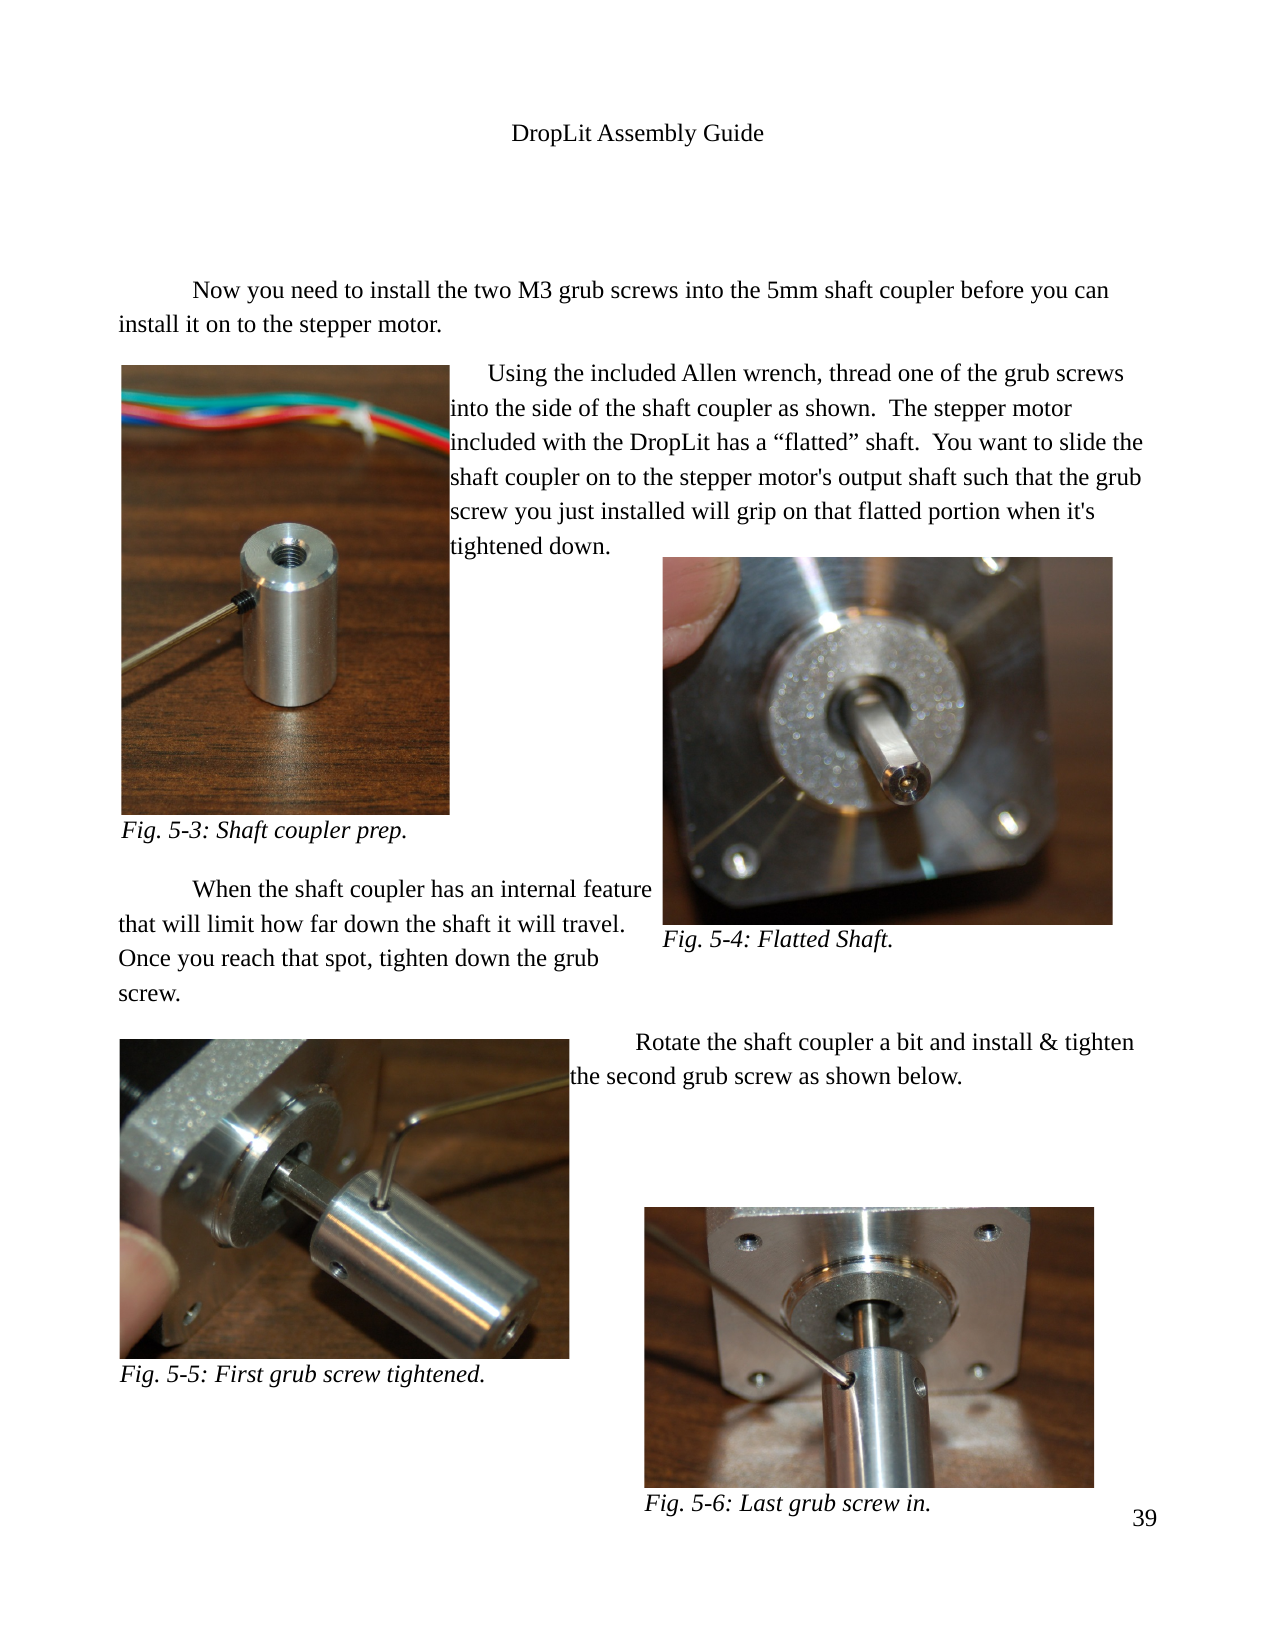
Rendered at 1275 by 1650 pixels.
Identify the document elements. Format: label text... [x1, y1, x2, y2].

text Fig. 5-6: Last grub screw in. [644, 1488, 1094, 1517]
picture [644, 1207, 1095, 1488]
picture [119, 1039, 570, 1359]
picture [121, 365, 450, 815]
text Rotate the shaft coupler a bit and install & tighten the second grub screw as shown below. [118, 1027, 1157, 1090]
text Using the included Allen wrench, thread one of the grub screws into the side of the shaft coupler as shown. The stepper motor included with the DropLit has a “flatted” shaft. You want to slide the shaft coupler on to the stepper motor's output shaft such that the grub screw you just installed will grip on that flatted portion when it's tightened down. [118, 352, 1157, 560]
text Now you need to install the two M3 grub screws into the 5mm shaft coupler before you can install it on to the stepper motor. [118, 275, 1157, 338]
text [644, 1195, 1094, 1207]
text Fig. 5-5: First grub screw tightened. [119, 1359, 569, 1388]
picture [662, 557, 1113, 925]
text Fig. 5-3: Shaft coupler prep. [121, 815, 450, 844]
text Fig. 5-4: Flatted Shaft. [662, 925, 1112, 953]
text When the shaft coupler has an internal feature that will limit how far down the shaft it will travel. Once you reach that spot, tighten down the grub screw. [118, 874, 1157, 1007]
